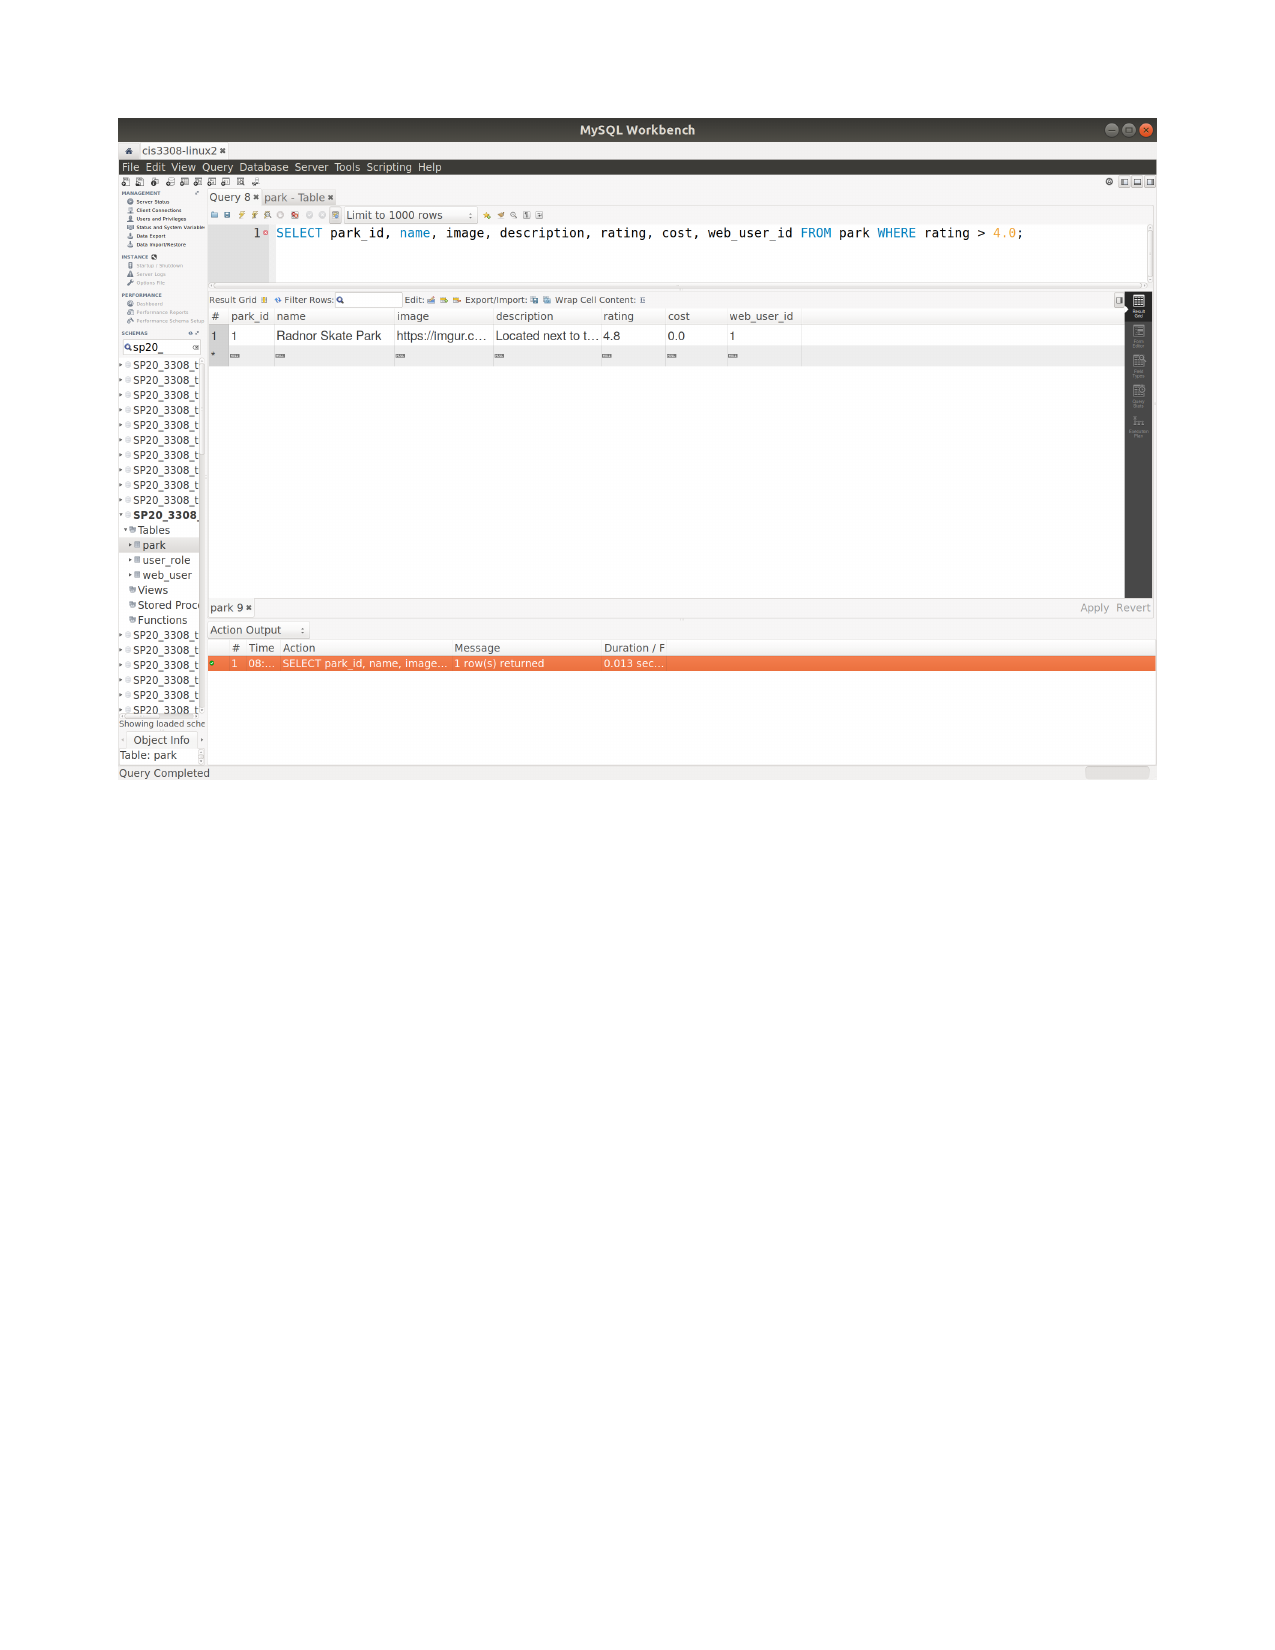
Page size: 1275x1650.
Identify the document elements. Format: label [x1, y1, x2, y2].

picture [118, 118, 1157, 780]
